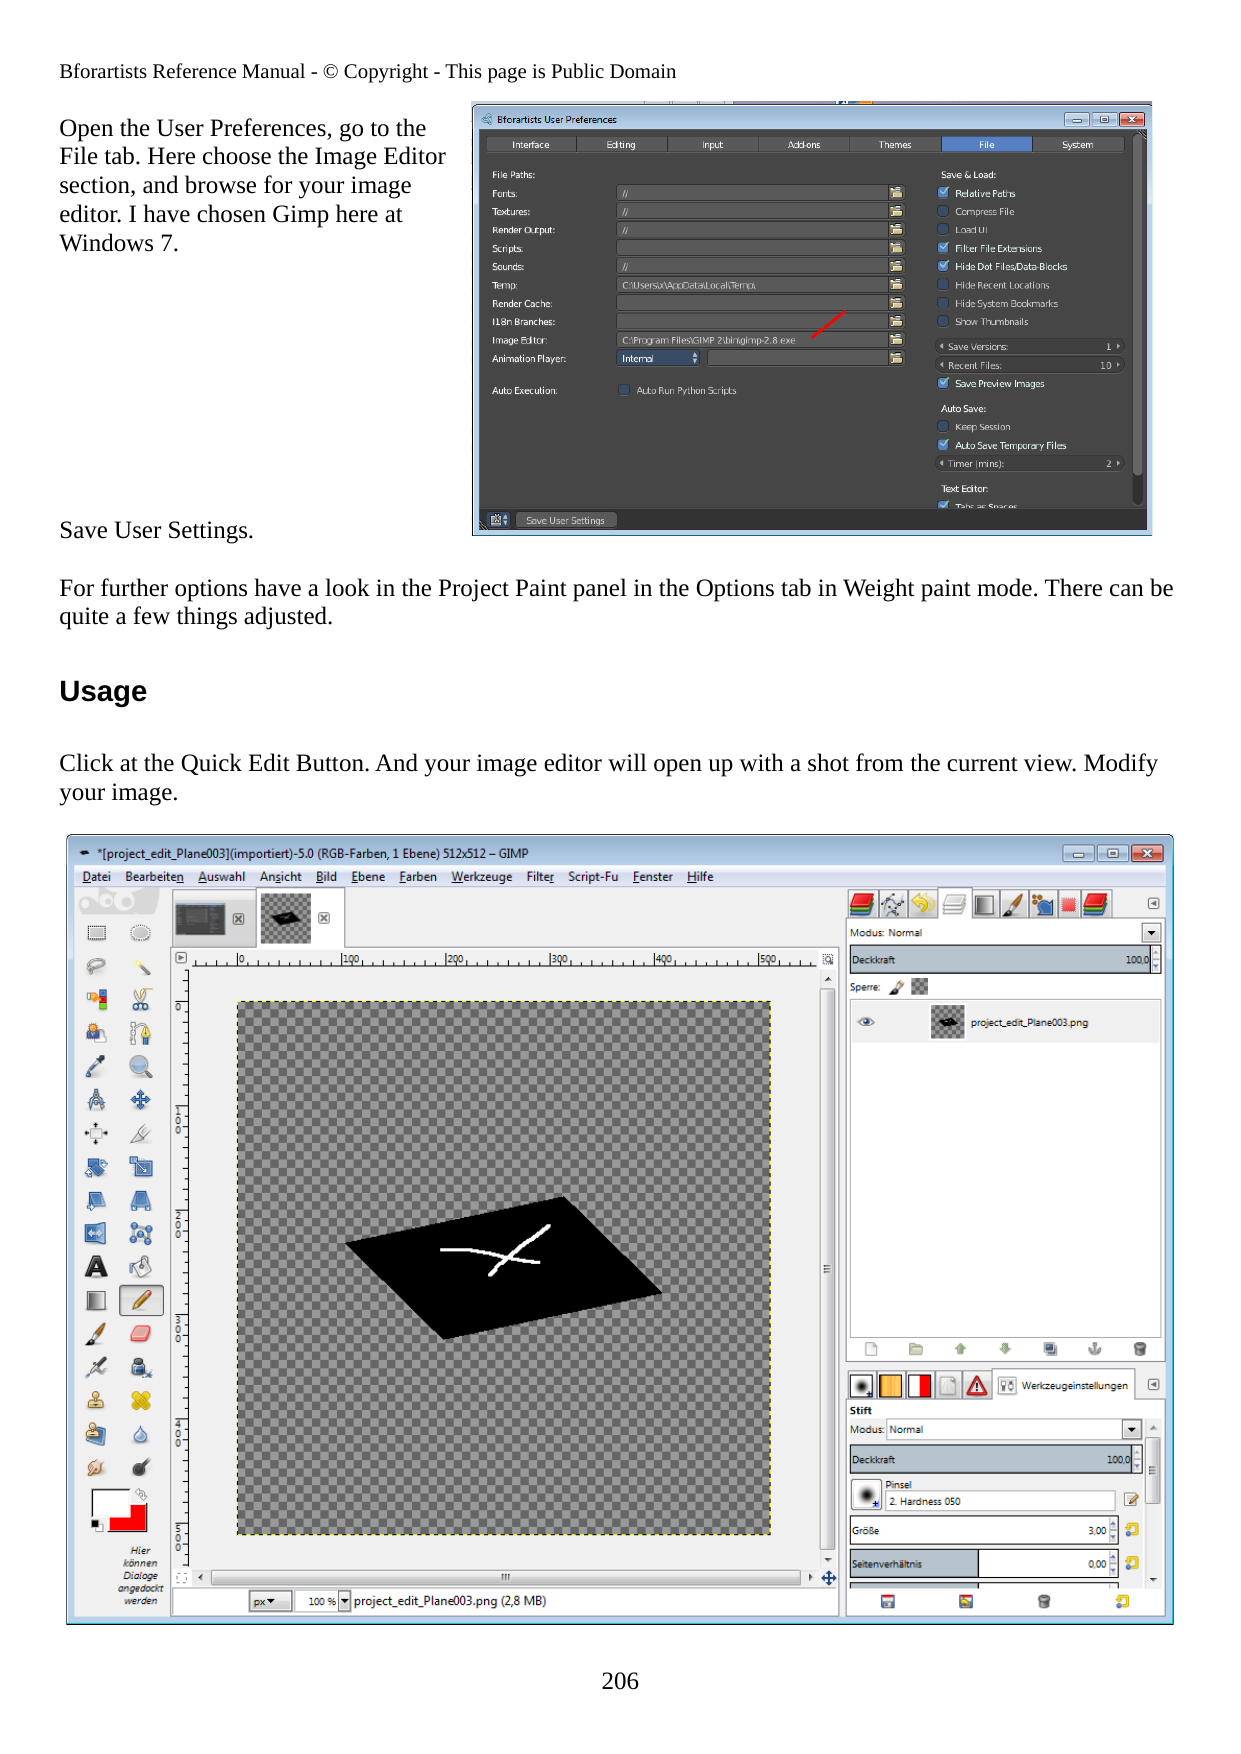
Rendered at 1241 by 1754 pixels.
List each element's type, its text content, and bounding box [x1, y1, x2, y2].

text Click at the Quick Edit Button. And your image editor will open up with a shot from the current view. Modify your image. [59, 748, 1181, 806]
picture [471, 101, 1153, 536]
subtitle Usage [59, 673, 1181, 707]
picture [66, 834, 1174, 1625]
text Save User Settings. [59, 515, 1181, 544]
text [1153, 113, 1181, 256]
text Open the User Preferences, go to the File tab. Here choose the Image Editor section, and browse for your image editor. I have chosen Gimp here at Windows 7. [59, 113, 471, 256]
text For further options have a look in the Project Paint panel in the Options tab in Weight paint mode. There can be quite a few things adjusted. [59, 573, 1181, 630]
